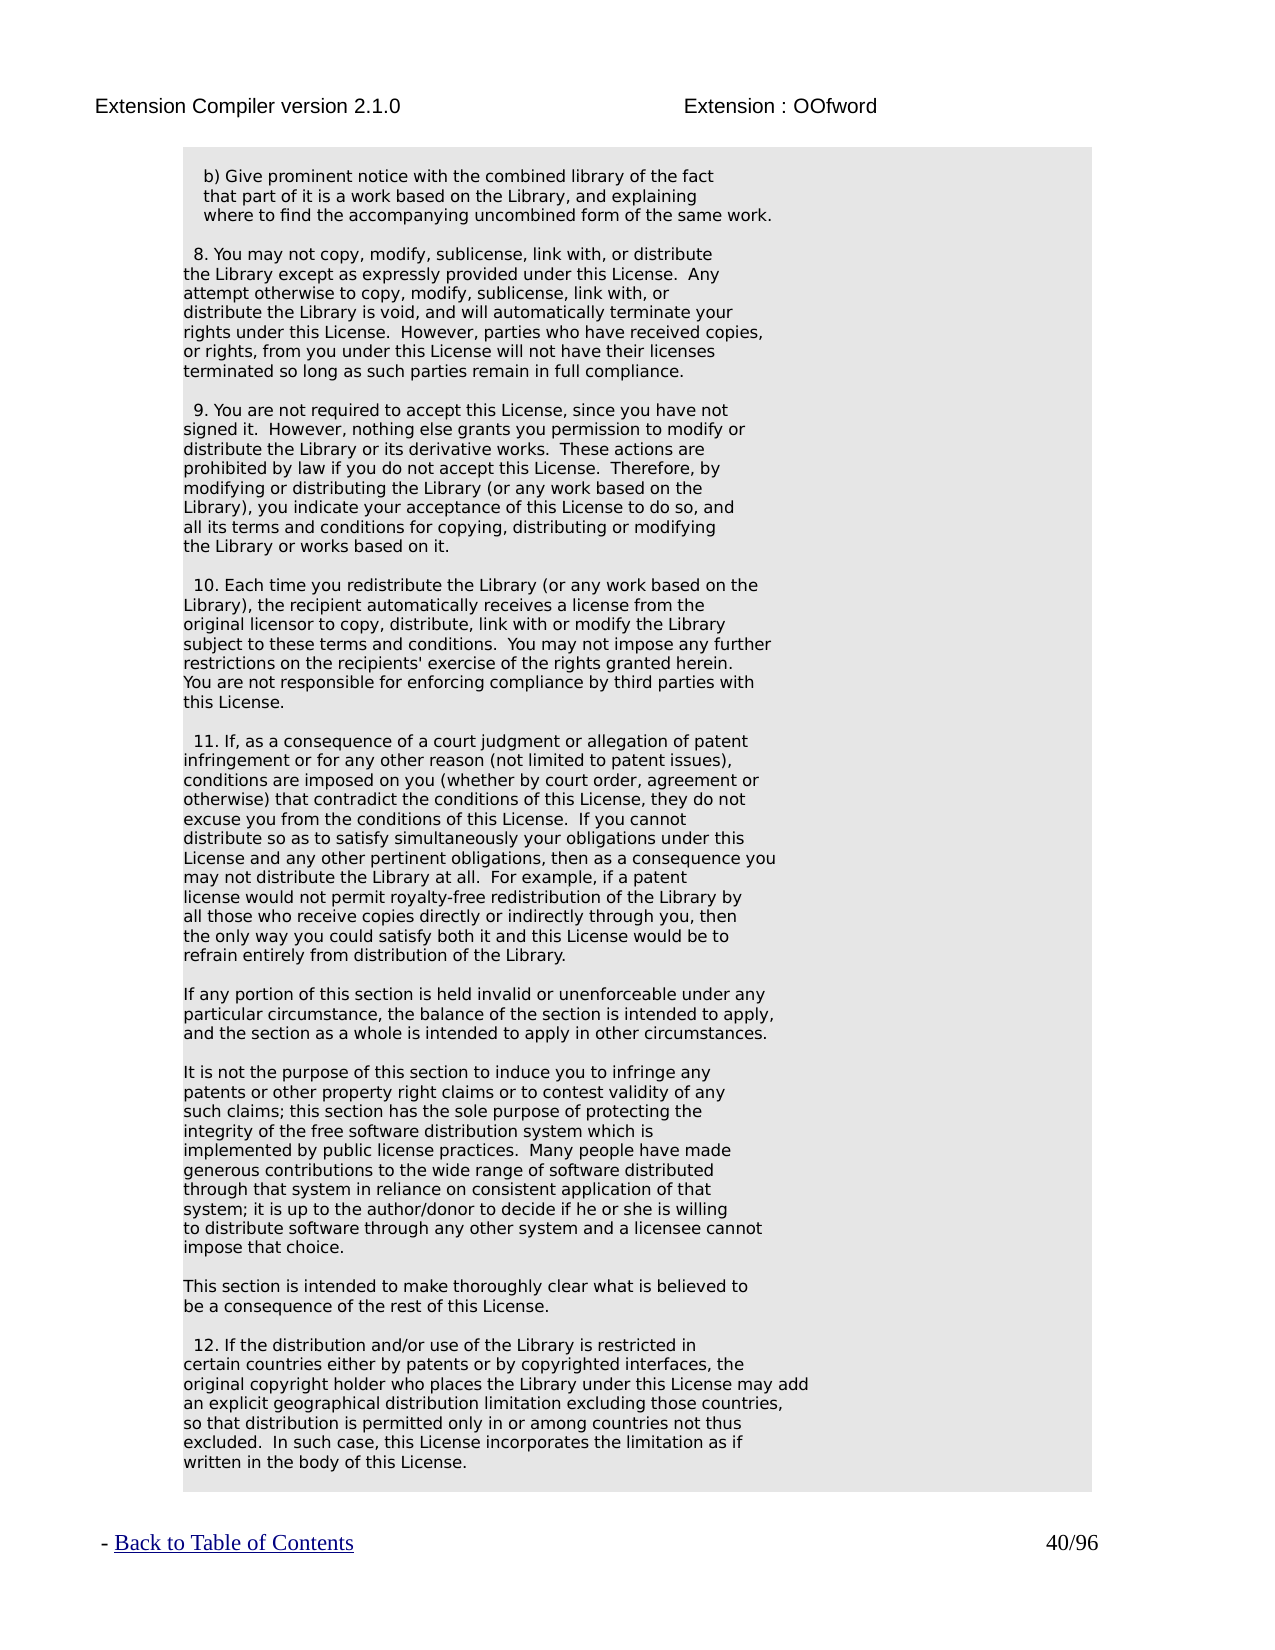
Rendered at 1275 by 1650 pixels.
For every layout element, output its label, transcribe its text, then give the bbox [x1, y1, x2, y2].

text to distribute software through any other system and a licensee cannot [183, 1219, 1092, 1238]
text distribute the Library is void, and will automatically terminate your [183, 303, 1092, 323]
text infringement or for any other reason (not limited to patent issues), [183, 751, 1092, 771]
text distribute so as to satisfy simultaneously your obligations under this [183, 829, 1092, 849]
text excuse you from the conditions of this License. If you cannot [183, 810, 1092, 829]
text 12. If the distribution and/or use of the Library is restricted in [183, 1336, 1092, 1355]
text original copyright holder who places the Library under this License may add [183, 1375, 1092, 1394]
text the Library or works based on it. [183, 537, 1092, 557]
text refrain entirely from distribution of the Library. [183, 946, 1092, 966]
text modifying or distributing the Library (or any work based on the [183, 479, 1092, 498]
text generous contributions to the wide range of software distributed [183, 1160, 1092, 1180]
text This section is intended to make thoroughly clear what is believed to [183, 1277, 1092, 1297]
text certain countries either by patents or by copyrighted interfaces, the [183, 1355, 1092, 1375]
text particular circumstance, the balance of the section is intended to apply, [183, 1004, 1092, 1024]
text the only way you could satisfy both it and this License would be to [183, 927, 1092, 946]
text restrictions on the recipients' exercise of the rights granted herein. [183, 654, 1092, 673]
text License and any other pertinent obligations, then as a consequence you [183, 849, 1092, 868]
text that part of it is a work based on the Library, and explaining [183, 186, 1092, 206]
text through that system in reliance on consistent application of that [183, 1180, 1092, 1199]
text subject to these terms and conditions. You may not impose any further [183, 634, 1092, 654]
text Library), you indicate your acceptance of this License to do so, and [183, 498, 1092, 518]
text Library), the recipient automatically receives a license from the [183, 596, 1092, 615]
text 9. You are not required to accept this License, since you have not [183, 401, 1092, 420]
text this License. [183, 693, 1092, 712]
text excluded. In such case, this License incorporates the limitation as if [183, 1433, 1092, 1453]
text b) Give prominent notice with the combined library of the fact [183, 167, 1092, 186]
text If any portion of this section is held invalid or unenforceable under any [183, 985, 1092, 1004]
text implemented by public license practices. Many people have made [183, 1141, 1092, 1160]
text original licensor to copy, distribute, link with or modify the Library [183, 615, 1092, 634]
text distribute the Library or its derivative works. These actions are [183, 440, 1092, 459]
text all those who receive copies directly or indirectly through you, then [183, 907, 1092, 927]
text signed it. However, nothing else grants you permission to modify or [183, 420, 1092, 440]
text and the section as a whole is intended to apply in other circumstances. [183, 1024, 1092, 1043]
text prohibited by law if you do not accept this License. Therefore, by [183, 459, 1092, 479]
text It is not the purpose of this section to induce you to infringe any [183, 1063, 1092, 1082]
text impose that choice. [183, 1238, 1092, 1258]
text such claims; this section has the sole purpose of protecting the [183, 1102, 1092, 1121]
text 10. Each time you redistribute the Library (or any work based on the [183, 576, 1092, 596]
text rights under this License. However, parties who have received copies, [183, 323, 1092, 342]
text license would not permit royalty-free redistribution of the Library by [183, 888, 1092, 907]
text all its terms and conditions for copying, distributing or modifying [183, 518, 1092, 537]
text may not distribute the Library at all. For example, if a patent [183, 868, 1092, 888]
text be a consequence of the rest of this License. [183, 1297, 1092, 1316]
text integrity of the free software distribution system which is [183, 1121, 1092, 1141]
text system; it is up to the author/donor to decide if he or she is willing [183, 1199, 1092, 1219]
text or rights, from you under this License will not have their licenses [183, 342, 1092, 362]
text conditions are imposed on you (whether by court order, agreement or [183, 771, 1092, 790]
text otherwise) that contradict the conditions of this License, they do not [183, 790, 1092, 810]
text written in the body of this License. [183, 1453, 1092, 1472]
text terminated so long as such parties remain in full compliance. [183, 362, 1092, 381]
text You are not responsible for enforcing compliance by third parties with [183, 673, 1092, 693]
text 11. If, as a consequence of a court judgment or allegation of patent [183, 732, 1092, 751]
text the Library except as expressly provided under this License. Any [183, 264, 1092, 284]
text where to find the accompanying uncombined form of the same work. [183, 206, 1092, 225]
text so that distribution is permitted only in or among countries not thus [183, 1414, 1092, 1433]
text attempt otherwise to copy, modify, sublicense, link with, or [183, 284, 1092, 303]
text patents or other property right claims or to contest validity of any [183, 1082, 1092, 1102]
text 8. You may not copy, modify, sublicense, link with, or distribute [183, 245, 1092, 264]
text an explicit geographical distribution limitation excluding those countries, [183, 1394, 1092, 1414]
